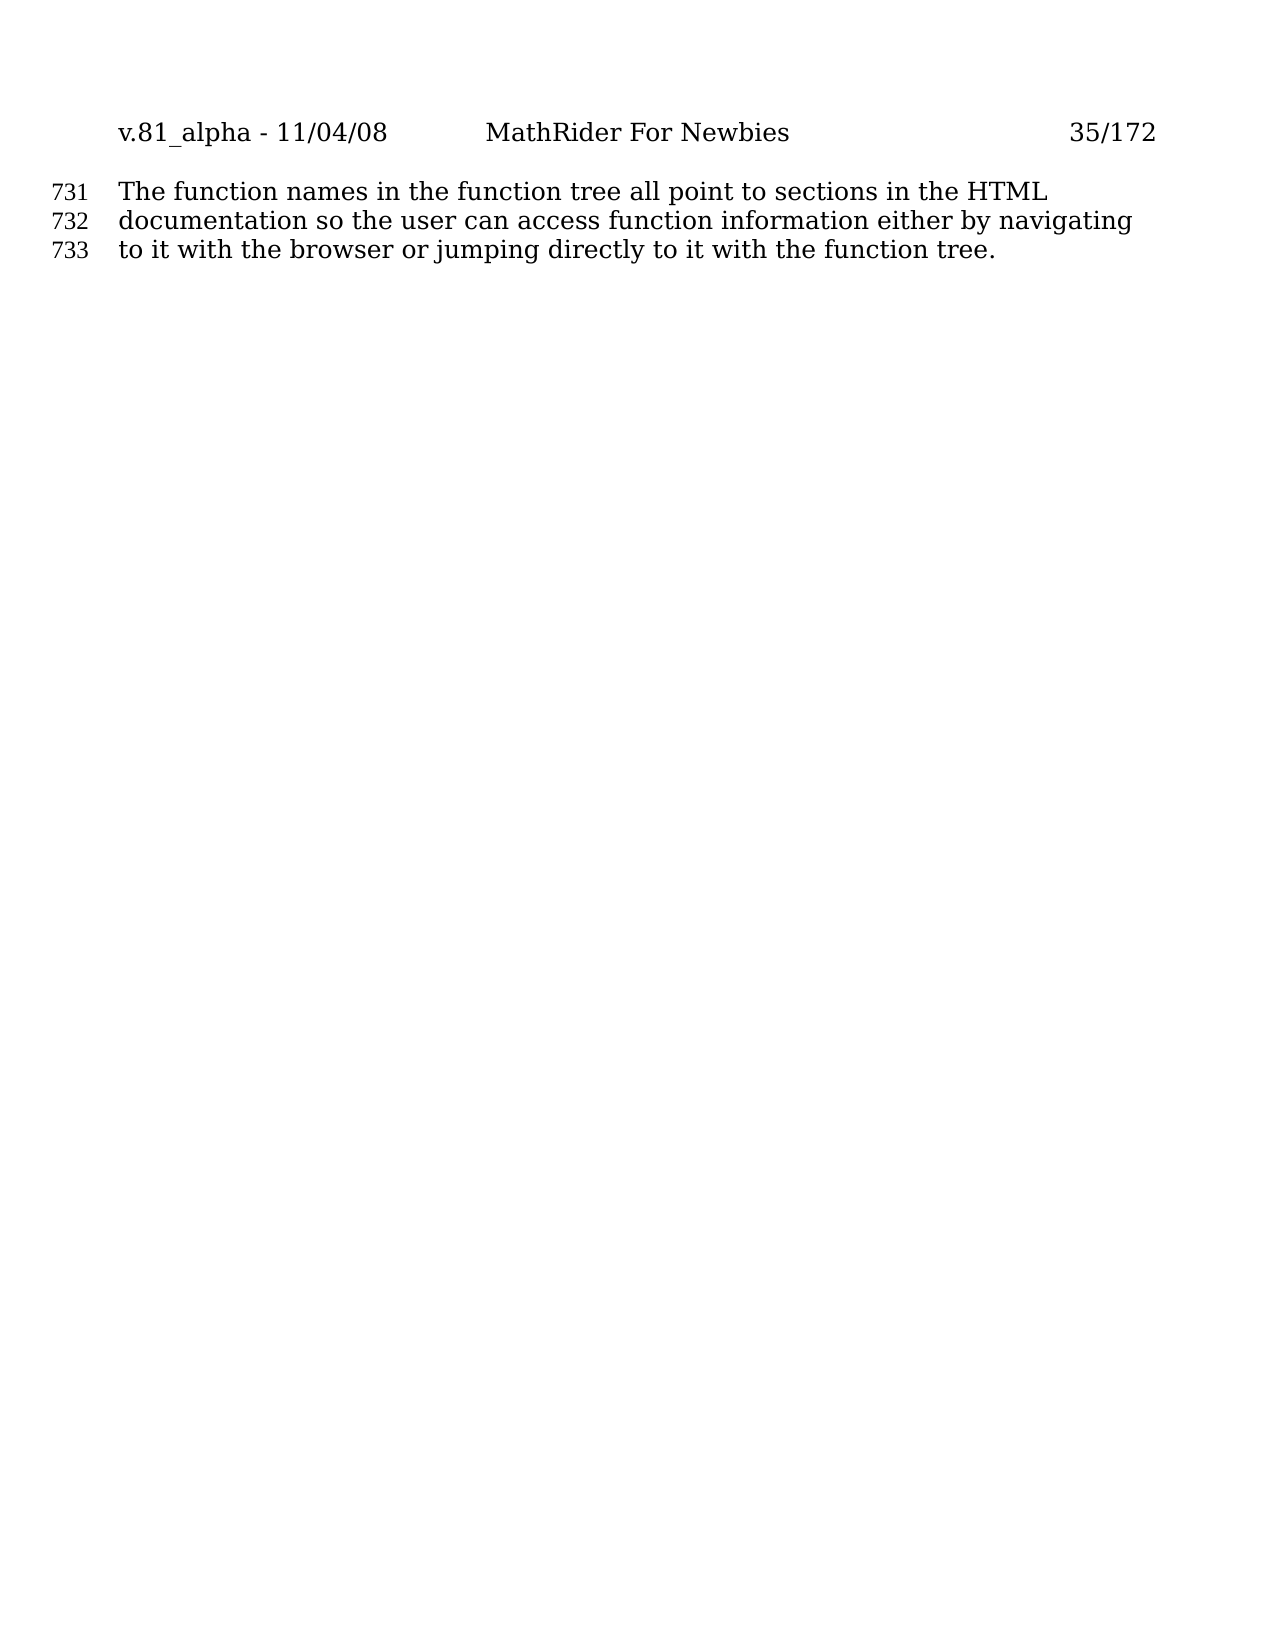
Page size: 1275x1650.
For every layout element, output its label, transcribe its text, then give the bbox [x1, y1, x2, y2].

text The function names in the function tree all point to sections in the HTML documentation so the user can access function information either by navigating to it with the browser or jumping directly to it with the function tree. [118, 177, 1157, 264]
